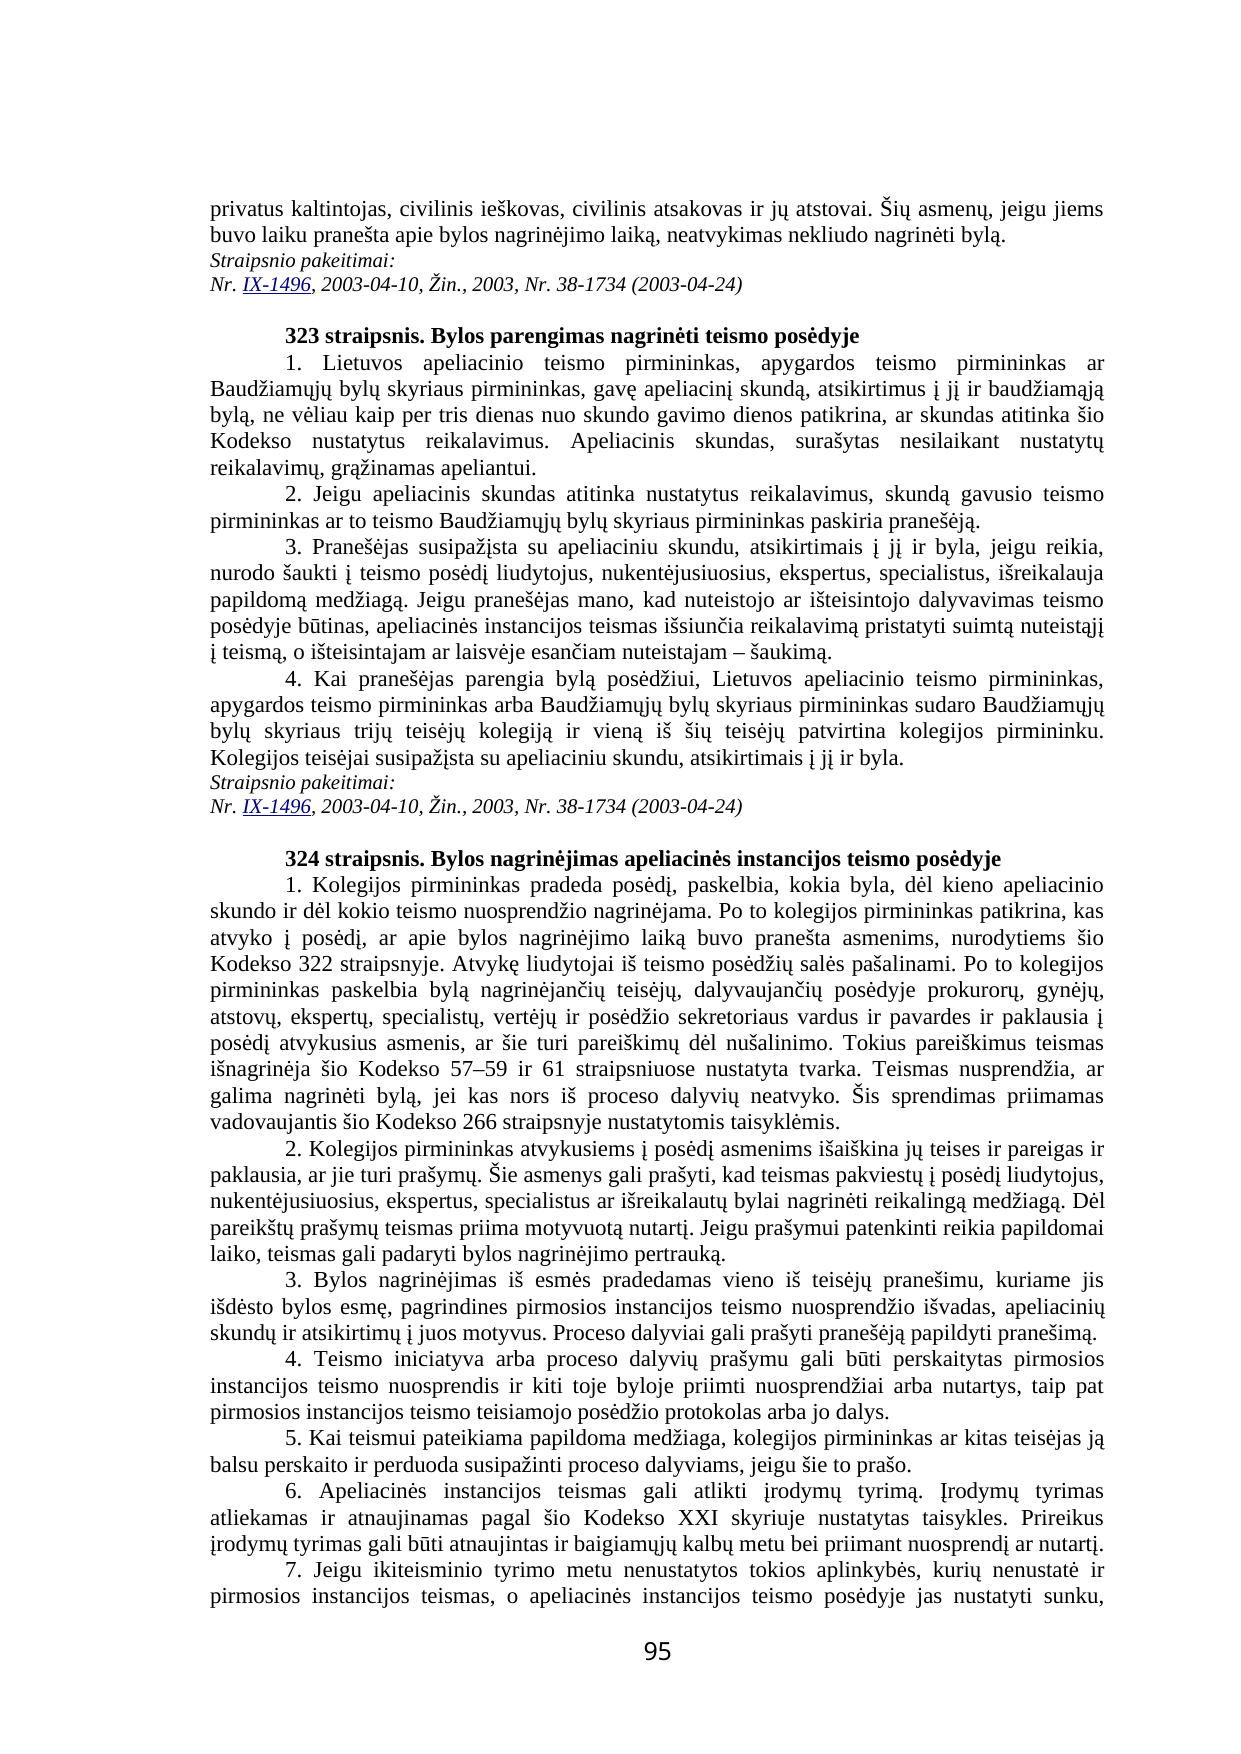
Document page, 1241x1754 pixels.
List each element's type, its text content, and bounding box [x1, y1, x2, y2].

text 1. Kolegijos pirmininkas pradeda posėdį, paskelbia, kokia byla, dėl kieno apeliacinio skundo ir dėl kokio teismo nuosprendžio nagrinėjama. Po to kolegijos pirmininkas patikrina, kas atvyko į posėdį, ar apie bylos nagrinėjimo laiką buvo pranešta asmenims, nurodytiems šio Kodekso 322 straipsnyje. Atvykę liudytojai iš teismo posėdžių salės pašalinami. Po to kolegijos pirmininkas paskelbia bylą nagrinėjančių teisėjų, dalyvaujančių posėdyje prokurorų, gynėjų, atstovų, ekspertų, specialistų, vertėjų ir posėdžio sekretoriaus vardus ir pavardes ir paklausia į posėdį atvykusius asmenis, ar šie turi pareiškimų dėl nušalinimo. Tokius pareiškimus teismas išnagrinėja šio Kodekso 57–59 ir 61 straipsniuose nustatyta tvarka. Teismas nusprendžia, ar galima nagrinėti bylą, jei kas nors iš proceso dalyvių neatvyko. Šis sprendimas priimamas vadovaujantis šio Kodekso 266 straipsnyje nustatytomis taisyklėmis. [210, 871, 1106, 1134]
text 7. Jeigu ikiteisminio tyrimo metu nenustatytos tokios aplinkybės, kurių nenustatė ir pirmosios instancijos teismas, o apeliacinės instancijos teismo posėdyje jas nustatyti sunku, [210, 1556, 1106, 1609]
text privatus kaltintojas, civilinis ieškovas, civilinis atsakovas ir jų atstovai. Šių asmenų, jeigu jiems buvo laiku pranešta apie bylos nagrinėjimo laiką, neatvykimas nekliudo nagrinėti bylą. [210, 195, 1106, 248]
text 4. Kai pranešėjas parengia bylą posėdžiui, Lietuvos apeliacinio teismo pirmininkas, apygardos teismo pirmininkas arba Baudžiamųjų bylų skyriaus pirmininkas sudaro Baudžiamųjų bylų skyriaus trijų teisėjų kolegiją ir vieną iš šių teisėjų patvirtina kolegijos pirmininku. Kolegijos teisėjai susipažįsta su apeliaciniu skundu, atsikirtimais į jį ir byla. [210, 665, 1106, 770]
text 4. Teismo iniciatyva arba proceso dalyvių prašymu gali būti perskaitytas pirmosios instancijos teismo nuosprendis ir kiti toje byloje priimti nuosprendžiai arba nutartys, taip pat pirmosios instancijos teismo teisiamojo posėdžio protokolas arba jo dalys. [210, 1345, 1106, 1424]
text 3. Bylos nagrinėjimas iš esmės pradedamas vieno iš teisėjų pranešimu, kuriame jis išdėsto bylos esmę, pagrindines pirmosios instancijos teismo nuosprendžio išvadas, apeliacinių skundų ir atsikirtimų į juos motyvus. Proceso dalyviai gali prašyti pranešėją papildyti pranešimą. [210, 1266, 1106, 1345]
text Nr. IX-1496, 2003-04-10, Žin., 2003, Nr. 38-1734 (2003-04-24) [210, 272, 1106, 296]
text 5. Kai teismui pateikiama papildoma medžiaga, kolegijos pirmininkas ar kitas teisėjas ją balsu perskaito ir perduoda susipažinti proceso dalyviams, jeigu šie to prašo. [210, 1424, 1106, 1477]
text 3. Pranešėjas susipažįsta su apeliaciniu skundu, atsikirtimais į jį ir byla, jeigu reikia, nurodo šaukti į teismo posėdį liudytojus, nukentėjusiuosius, ekspertus, specialistus, išreikalauja papildomą medžiagą. Jeigu pranešėjas mano, kad nuteistojo ar išteisintojo dalyvavimas teismo posėdyje būtinas, apeliacinės instancijos teismas išsiunčia reikalavimą pristatyti suimtą nuteistąjį į teismą, o išteisintajam ar laisvėje esančiam nuteistajam – šaukimą. [210, 533, 1106, 665]
text Nr. IX-1496, 2003-04-10, Žin., 2003, Nr. 38-1734 (2003-04-24) [210, 794, 1106, 818]
text Straipsnio pakeitimai: [210, 248, 1106, 272]
text 324 straipsnis. Bylos nagrinėjimas apeliacinės instancijos teismo posėdyje [210, 845, 1106, 871]
text 2. Kolegijos pirmininkas atvykusiems į posėdį asmenims išaiškina jų teises ir pareigas ir paklausia, ar jie turi prašymų. Šie asmenys gali prašyti, kad teismas pakviestų į posėdį liudytojus, nukentėjusiuosius, ekspertus, specialistus ar išreikalautų bylai nagrinėti reikalingą medžiagą. Dėl pareikštų prašymų teismas priima motyvuotą nutartį. Jeigu prašymui patenkinti reikia papildomai laiko, teismas gali padaryti bylos nagrinėjimo pertrauką. [210, 1134, 1106, 1266]
text 6. Apeliacinės instancijos teismas gali atlikti įrodymų tyrimą. Įrodymų tyrimas atliekamas ir atnaujinamas pagal šio Kodekso XXI skyriuje nustatytas taisykles. Prireikus įrodymų tyrimas gali būti atnaujintas ir baigiamųjų kalbų metu bei priimant nuosprendį ar nutartį. [210, 1477, 1106, 1556]
text Straipsnio pakeitimai: [210, 770, 1106, 794]
text 323 straipsnis. Bylos parengimas nagrinėti teismo posėdyje [210, 322, 1106, 348]
text 2. Jeigu apeliacinis skundas atitinka nustatytus reikalavimus, skundą gavusio teismo pirmininkas ar to teismo Baudžiamųjų bylų skyriaus pirmininkas paskiria pranešėją. [210, 480, 1106, 533]
text 1. Lietuvos apeliacinio teismo pirmininkas, apygardos teismo pirmininkas ar Baudžiamųjų bylų skyriaus pirmininkas, gavę apeliacinį skundą, atsikirtimus į jį ir baudžiamąją bylą, ne vėliau kaip per tris dienas nuo skundo gavimo dienos patikrina, ar skundas atitinka šio Kodekso nustatytus reikalavimus. Apeliacinis skundas, surašytas nesilaikant nustatytų reikalavimų, grąžinamas apeliantui. [210, 348, 1106, 480]
